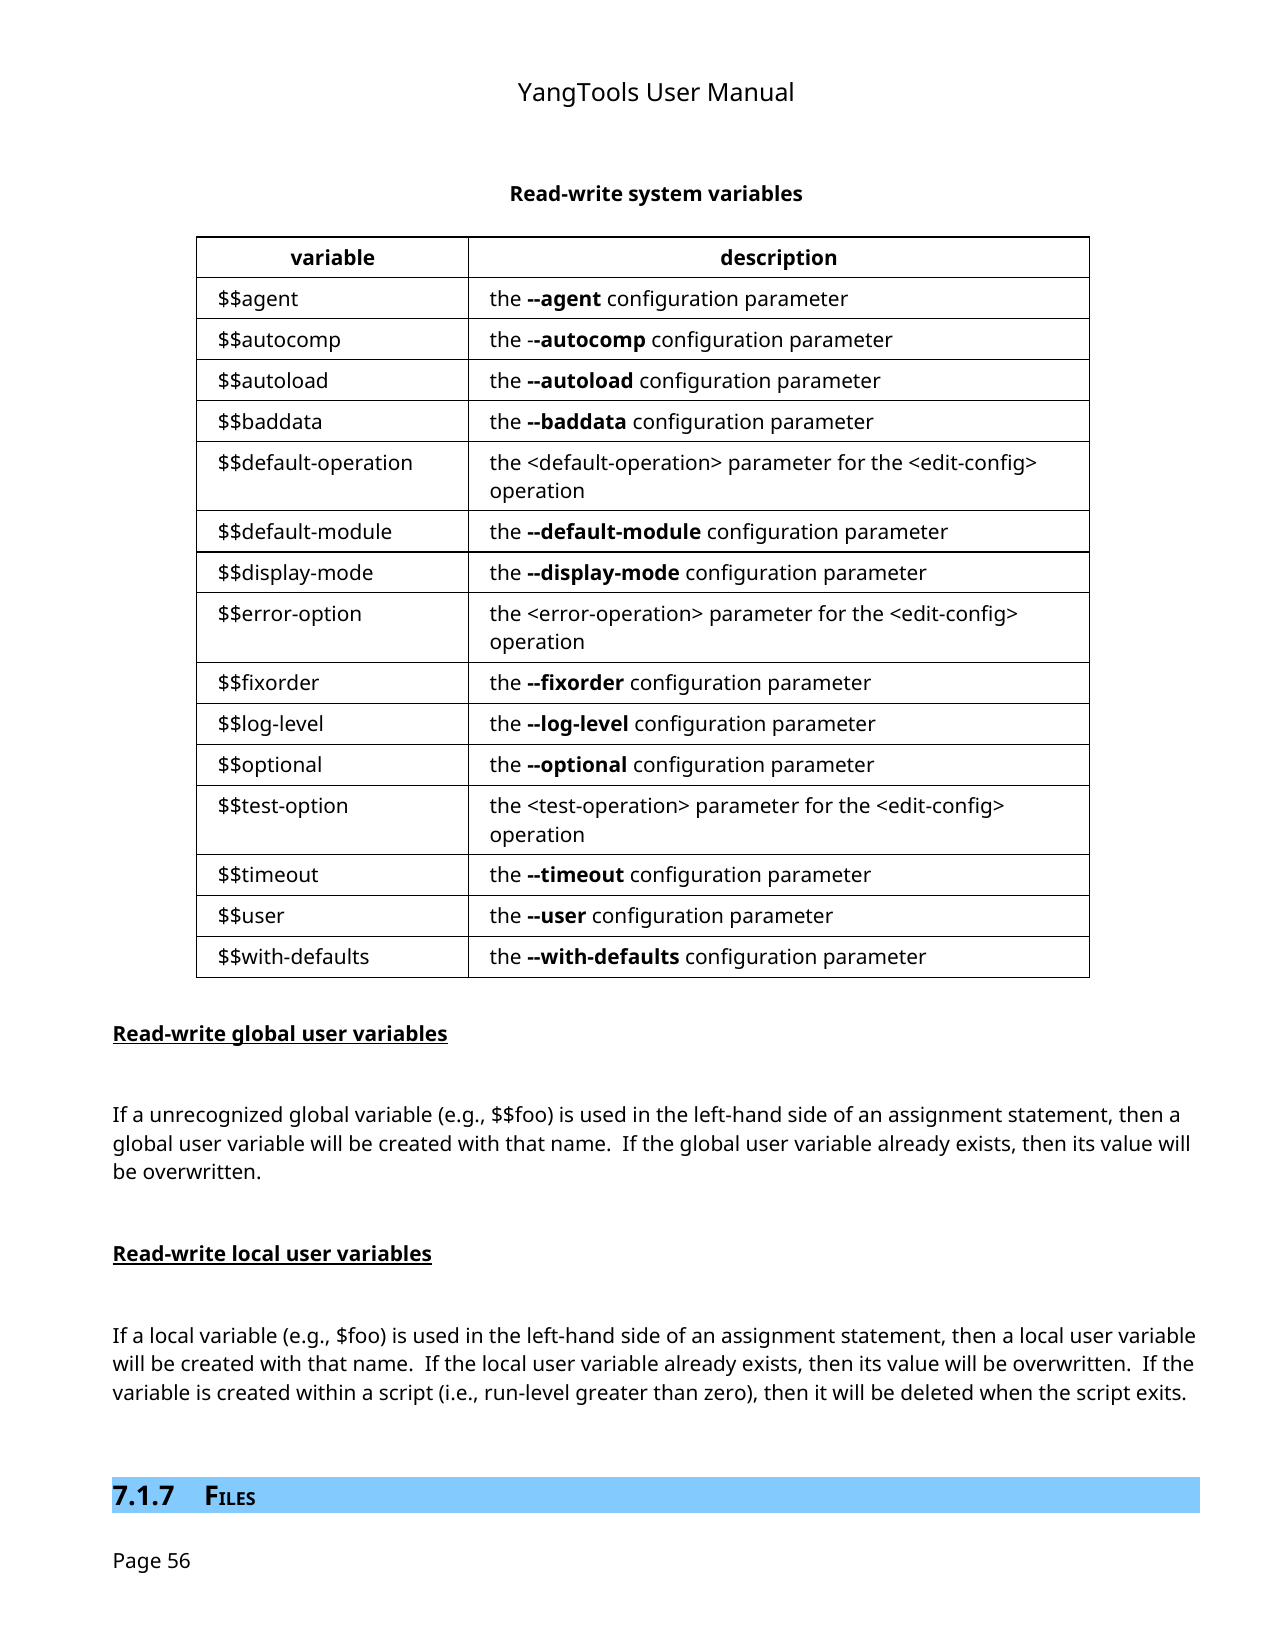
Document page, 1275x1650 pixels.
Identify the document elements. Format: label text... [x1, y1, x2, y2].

table_cell the <test-operation> parameter for the <edit-config> operation [469, 786, 1089, 854]
table_cell the --optional configuration parameter [469, 745, 1089, 784]
table_header description [469, 238, 1089, 277]
table_header variable [197, 238, 468, 277]
text Read-write global user variables [112, 1019, 1200, 1047]
table_cell $$default-module [197, 511, 468, 551]
table_cell the --fixorder configuration parameter [469, 663, 1089, 703]
table_cell the --agent configuration parameter [469, 278, 1089, 318]
table_cell $$default-operation [197, 442, 468, 510]
table_cell $$fixorder [197, 663, 468, 703]
table_cell $$display-mode [197, 553, 468, 592]
table_cell the <error-operation> parameter for the <edit-config> operation [469, 593, 1089, 662]
table_cell $$test-option [197, 786, 468, 854]
table_cell the --autoload configuration parameter [469, 360, 1089, 400]
table_cell $$agent [197, 278, 468, 318]
table_cell $$autocomp [197, 319, 468, 359]
table_cell $$timeout [197, 855, 468, 895]
text If a unrecognized global variable (e.g., $$foo) is used in the left-hand side of an assignment statement, then a global user variable will be created with that name. If the global user variable already exists, then its value will be overwritten. [112, 1101, 1200, 1186]
table_cell the --default-module configuration parameter [469, 511, 1089, 551]
table_cell the --with-defaults configuration parameter [469, 937, 1089, 977]
table_cell $$log-level [197, 704, 468, 743]
text Read-write local user variables [112, 1239, 1200, 1268]
table_cell the --autocomp configuration parameter [469, 319, 1089, 359]
subtitle Read-write system variables [127, 179, 1185, 208]
table_cell $$with-defaults [197, 937, 468, 977]
text If a local variable (e.g., $foo) is used in the left-hand side of an assignment statement, then a local user variable will be created with that name. If the local user variable already exists, then its value will be overwritten. If the variable is created within a script (i.e., run-level greater than zero), then it will be deleted when the script exits. [112, 1321, 1200, 1406]
table_cell the --user configuration parameter [469, 896, 1089, 936]
table_cell the --baddata configuration parameter [469, 401, 1089, 441]
table_cell $$baddata [197, 401, 468, 441]
table_cell $$user [197, 896, 468, 936]
table_cell $$error-option [197, 593, 468, 662]
subtitle Files [112, 1477, 1200, 1513]
table_cell $$autoload [197, 360, 468, 400]
table_cell the <default-operation> parameter for the <edit-config> operation [469, 442, 1089, 510]
table_cell the --log-level configuration parameter [469, 704, 1089, 743]
table_cell the --timeout configuration parameter [469, 855, 1089, 895]
table_cell the --display-mode configuration parameter [469, 553, 1089, 592]
table_cell $$optional [197, 745, 468, 784]
